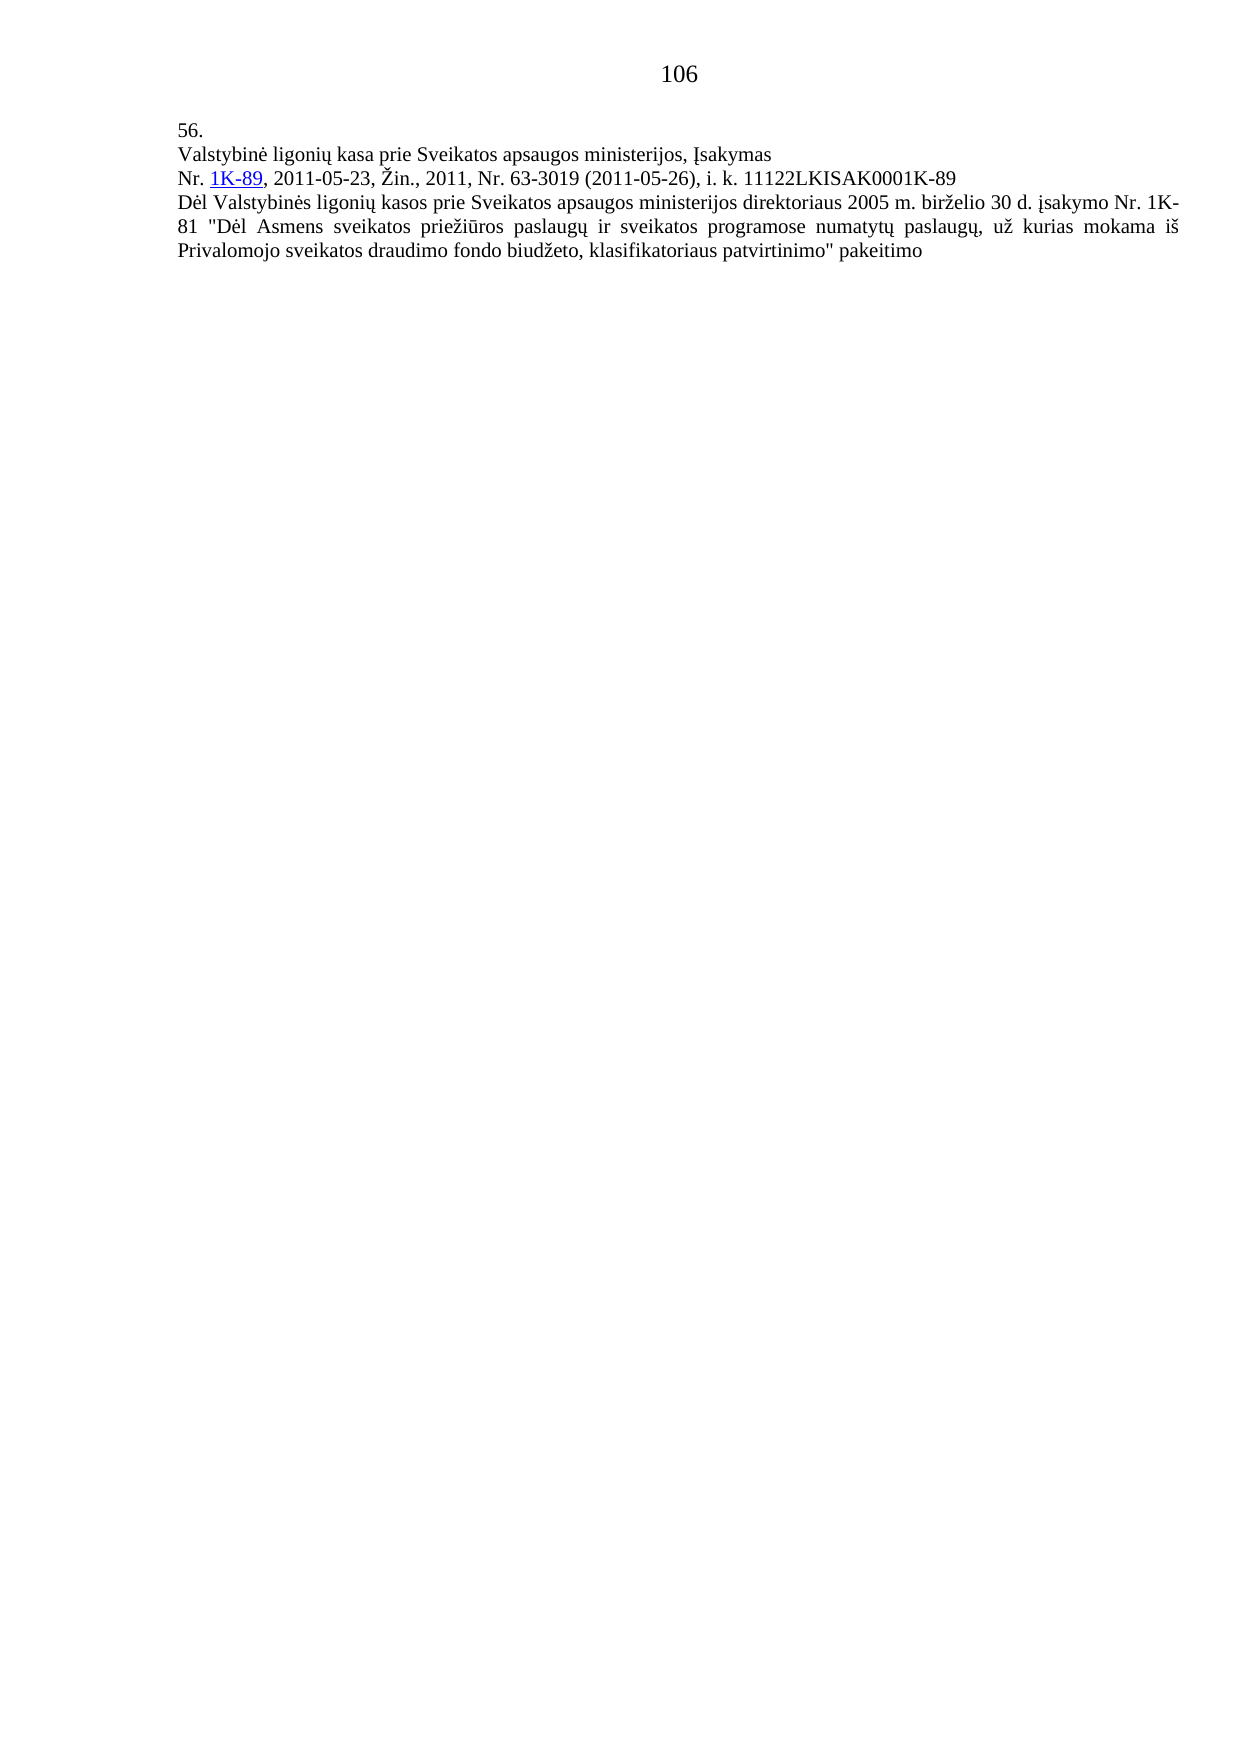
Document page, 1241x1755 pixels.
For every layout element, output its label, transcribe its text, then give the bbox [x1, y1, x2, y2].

text Valstybinė ligonių kasa prie Sveikatos apsaugos ministerijos, Įsakymas [177, 142, 1181, 166]
text 56. [177, 118, 1181, 142]
text Nr. 1K-89, 2011-05-23, Žin., 2011, Nr. 63-3019 (2011-05-26), i. k. 11122LKISAK0001K-89 [177, 166, 1181, 190]
text Dėl Valstybinės ligonių kasos prie Sveikatos apsaugos ministerijos direktoriaus 2005 m. birželio 30 d. įsakymo Nr. 1K-81 "Dėl Asmens sveikatos priežiūros paslaugų ir sveikatos programose numatytų paslaugų, už kurias mokama iš Privalomojo sveikatos draudimo fondo biudžeto, klasifikatoriaus patvirtinimo" pakeitimo [177, 190, 1181, 262]
